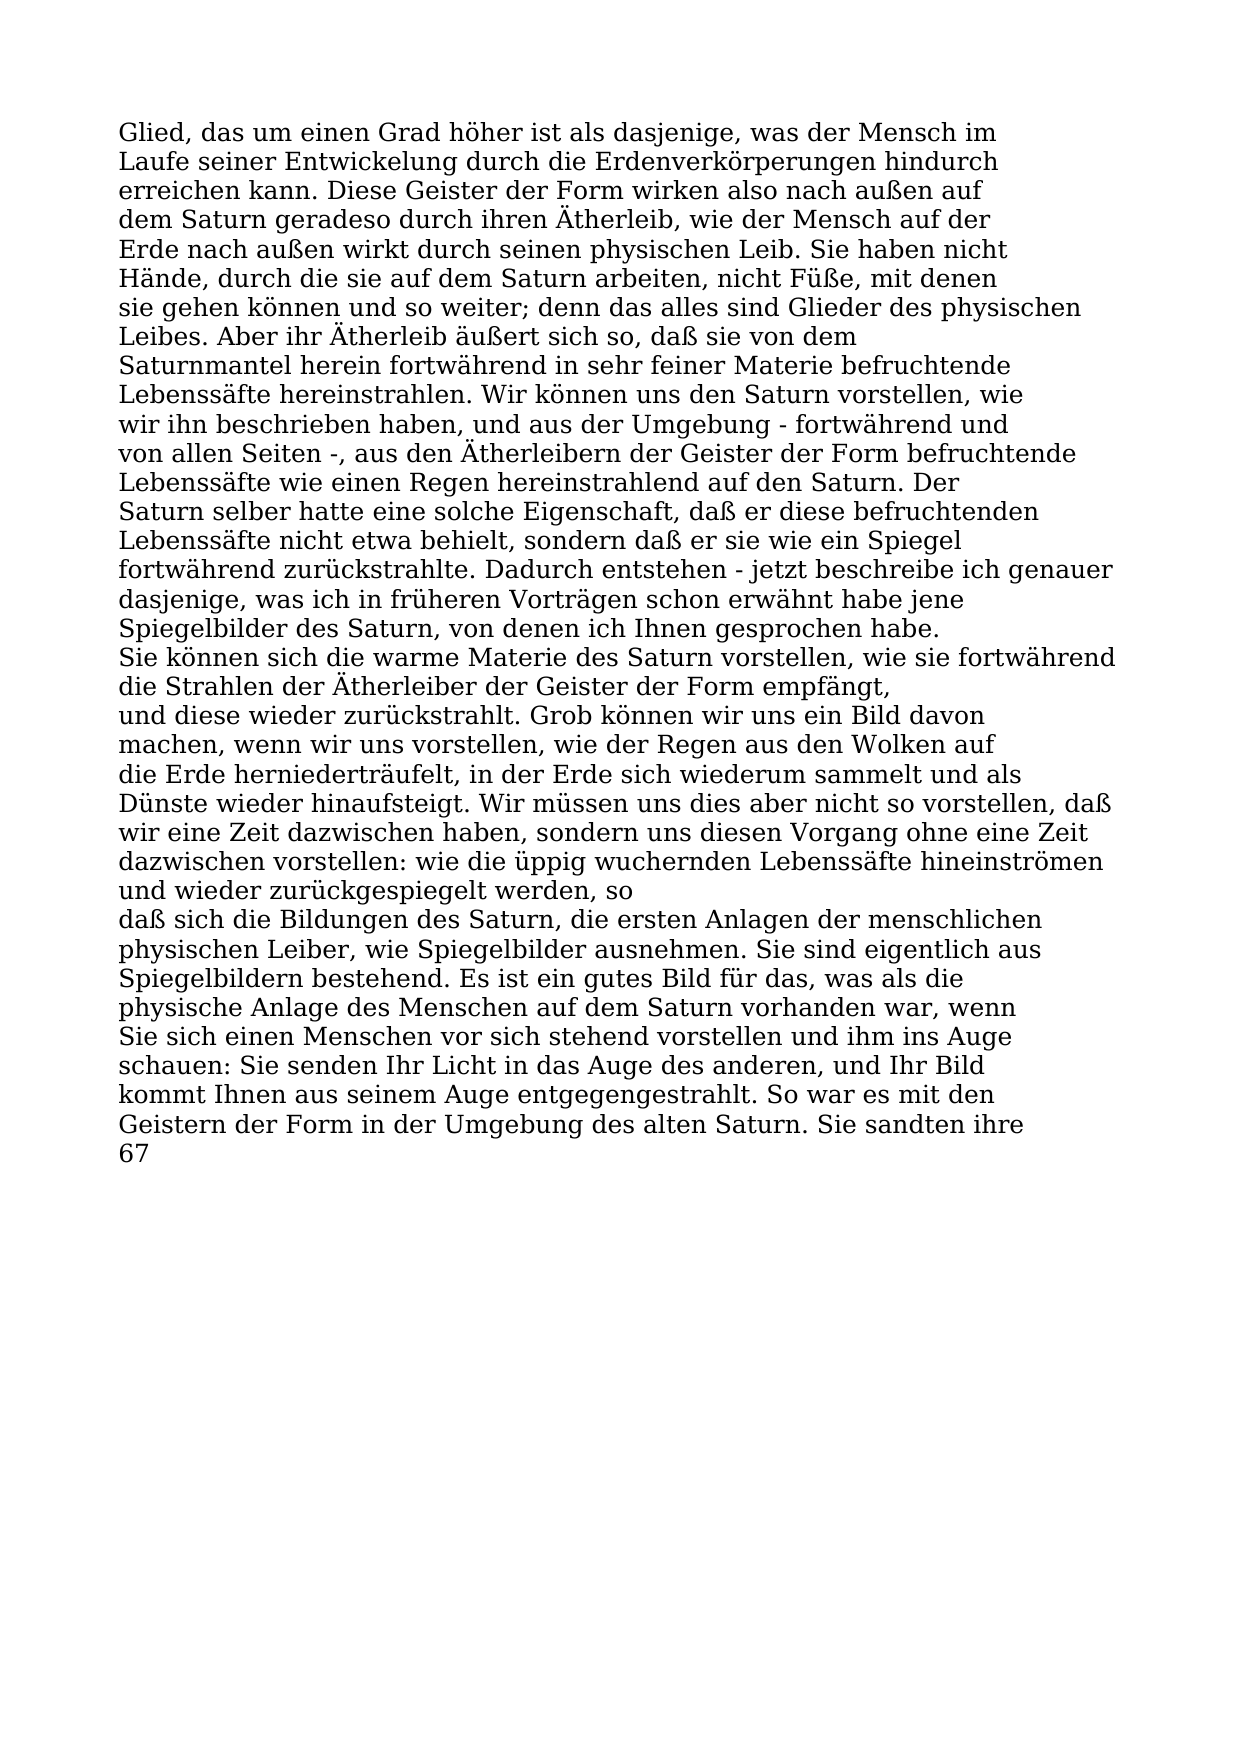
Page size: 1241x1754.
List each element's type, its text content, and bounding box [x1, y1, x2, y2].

text erreichen kann. Diese Geister der Form wirken also nach außen auf [118, 176, 1122, 206]
text physische Anlage des Menschen auf dem Saturn vorhanden war, wenn [118, 993, 1122, 1022]
text Glied, das um einen Grad höher ist als dasjenige, was der Mensch im [118, 118, 1122, 147]
text dem Saturn geradeso durch ihren Ätherleib, wie der Mensch auf der [118, 206, 1122, 235]
text Saturnmantel herein fortwährend in sehr feiner Materie befruchtende [118, 351, 1122, 381]
text Lebenssäfte nicht etwa behielt, sondern daß er sie wie ein Spiegel fortwährend zurückstrahlte. Dadurch entstehen - jetzt beschreibe ich genauer dasjenige, was ich in früheren Vorträgen schon erwähnt habe jene Spiegelbilder des Saturn, von denen ich Ihnen gesprochen habe. [118, 526, 1122, 643]
text schauen: Sie senden Ihr Licht in das Auge des anderen, und Ihr Bild [118, 1051, 1122, 1081]
text und diese wieder zurückstrahlt. Grob können wir uns ein Bild davon [118, 701, 1122, 731]
text machen, wenn wir uns vorstellen, wie der Regen aus den Wolken auf [118, 731, 1122, 760]
text Laufe seiner Entwickelung durch die Erdenverkörperungen hindurch [118, 147, 1122, 176]
text Saturn selber hatte eine solche Eigenschaft, daß er diese befruchtenden [118, 497, 1122, 526]
text Hände, durch die sie auf dem Saturn arbeiten, nicht Füße, mit denen [118, 264, 1122, 293]
text Sie sich einen Menschen vor sich stehend vorstellen und ihm ins Auge [118, 1022, 1122, 1051]
text daß sich die Bildungen des Saturn, die ersten Anlagen der menschlichen [118, 906, 1122, 935]
text von allen Seiten -, aus den Ätherleibern der Geister der Form befruchtende Lebenssäfte wie einen Regen hereinstrahlend auf den Saturn. Der [118, 439, 1122, 497]
text Lebenssäfte hereinstrahlen. Wir können uns den Saturn vorstellen, wie [118, 381, 1122, 410]
text physischen Leiber, wie Spiegelbilder ausnehmen. Sie sind eigentlich aus [118, 935, 1122, 964]
text 67 [118, 1139, 1122, 1168]
text Geistern der Form in der Umgebung des alten Saturn. Sie sandten ihre [118, 1110, 1122, 1139]
text sie gehen können und so weiter; denn das alles sind Glieder des physischen Leibes. Aber ihr Ätherleib äußert sich so, daß sie von dem [118, 293, 1122, 351]
text die Erde herniederträufelt, in der Erde sich wiederum sammelt und als [118, 760, 1122, 789]
text Dünste wieder hinaufsteigt. Wir müssen uns dies aber nicht so vorstellen, daß wir eine Zeit dazwischen haben, sondern uns diesen Vorgang ohne eine Zeit dazwischen vorstellen: wie die üppig wuchernden Lebenssäfte hineinströmen und wieder zurückgespiegelt werden, so [118, 789, 1122, 906]
text kommt Ihnen aus seinem Auge entgegengestrahlt. So war es mit den [118, 1081, 1122, 1110]
text wir ihn beschrieben haben, und aus der Umgebung - fortwährend und [118, 410, 1122, 439]
text Spiegelbildern bestehend. Es ist ein gutes Bild für das, was als die [118, 964, 1122, 993]
text Sie können sich die warme Materie des Saturn vorstellen, wie sie fortwährend die Strahlen der Ätherleiber der Geister der Form empfängt, [118, 643, 1122, 701]
text Erde nach außen wirkt durch seinen physischen Leib. Sie haben nicht [118, 235, 1122, 264]
